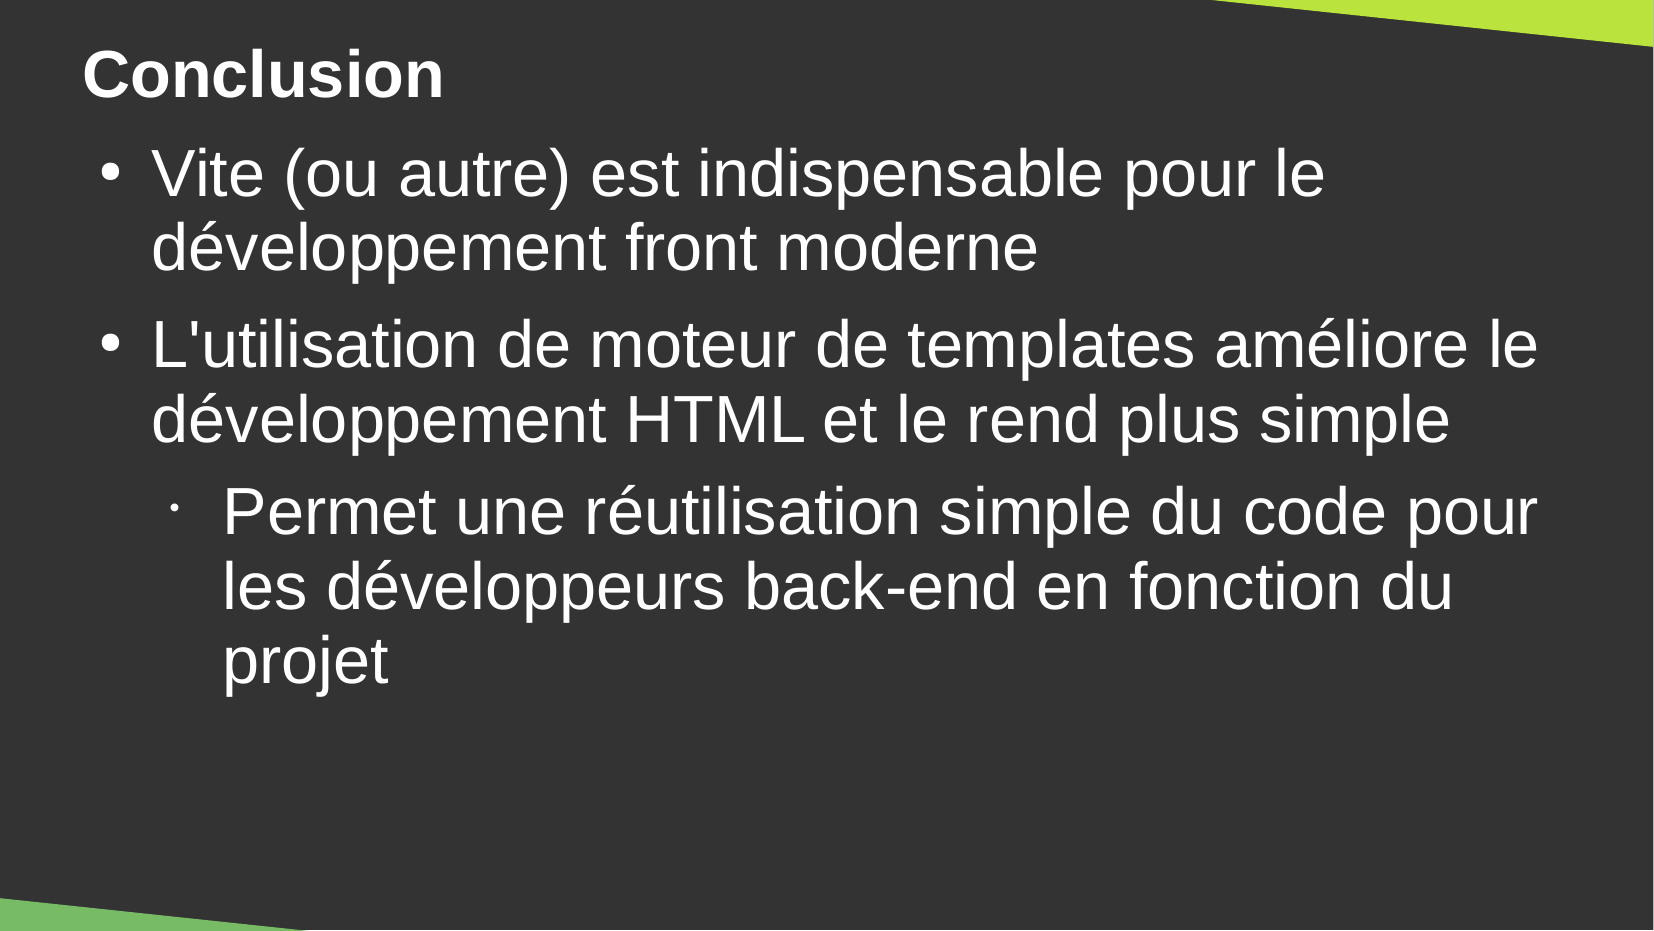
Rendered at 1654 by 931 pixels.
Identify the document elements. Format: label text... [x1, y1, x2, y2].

text_box [0, 898, 310, 931]
list Vite (ou autre) est indispensable pour le développement front moderne L'utilisation de moteur de templates améliore le développement HTML et le rend plus simple Permet une réutilisation simple du code pour les développeurs back-end en fonction du projet [80, 135, 1620, 886]
text_box [1211, 0, 1654, 47]
title Conclusion [82, 37, 1571, 114]
